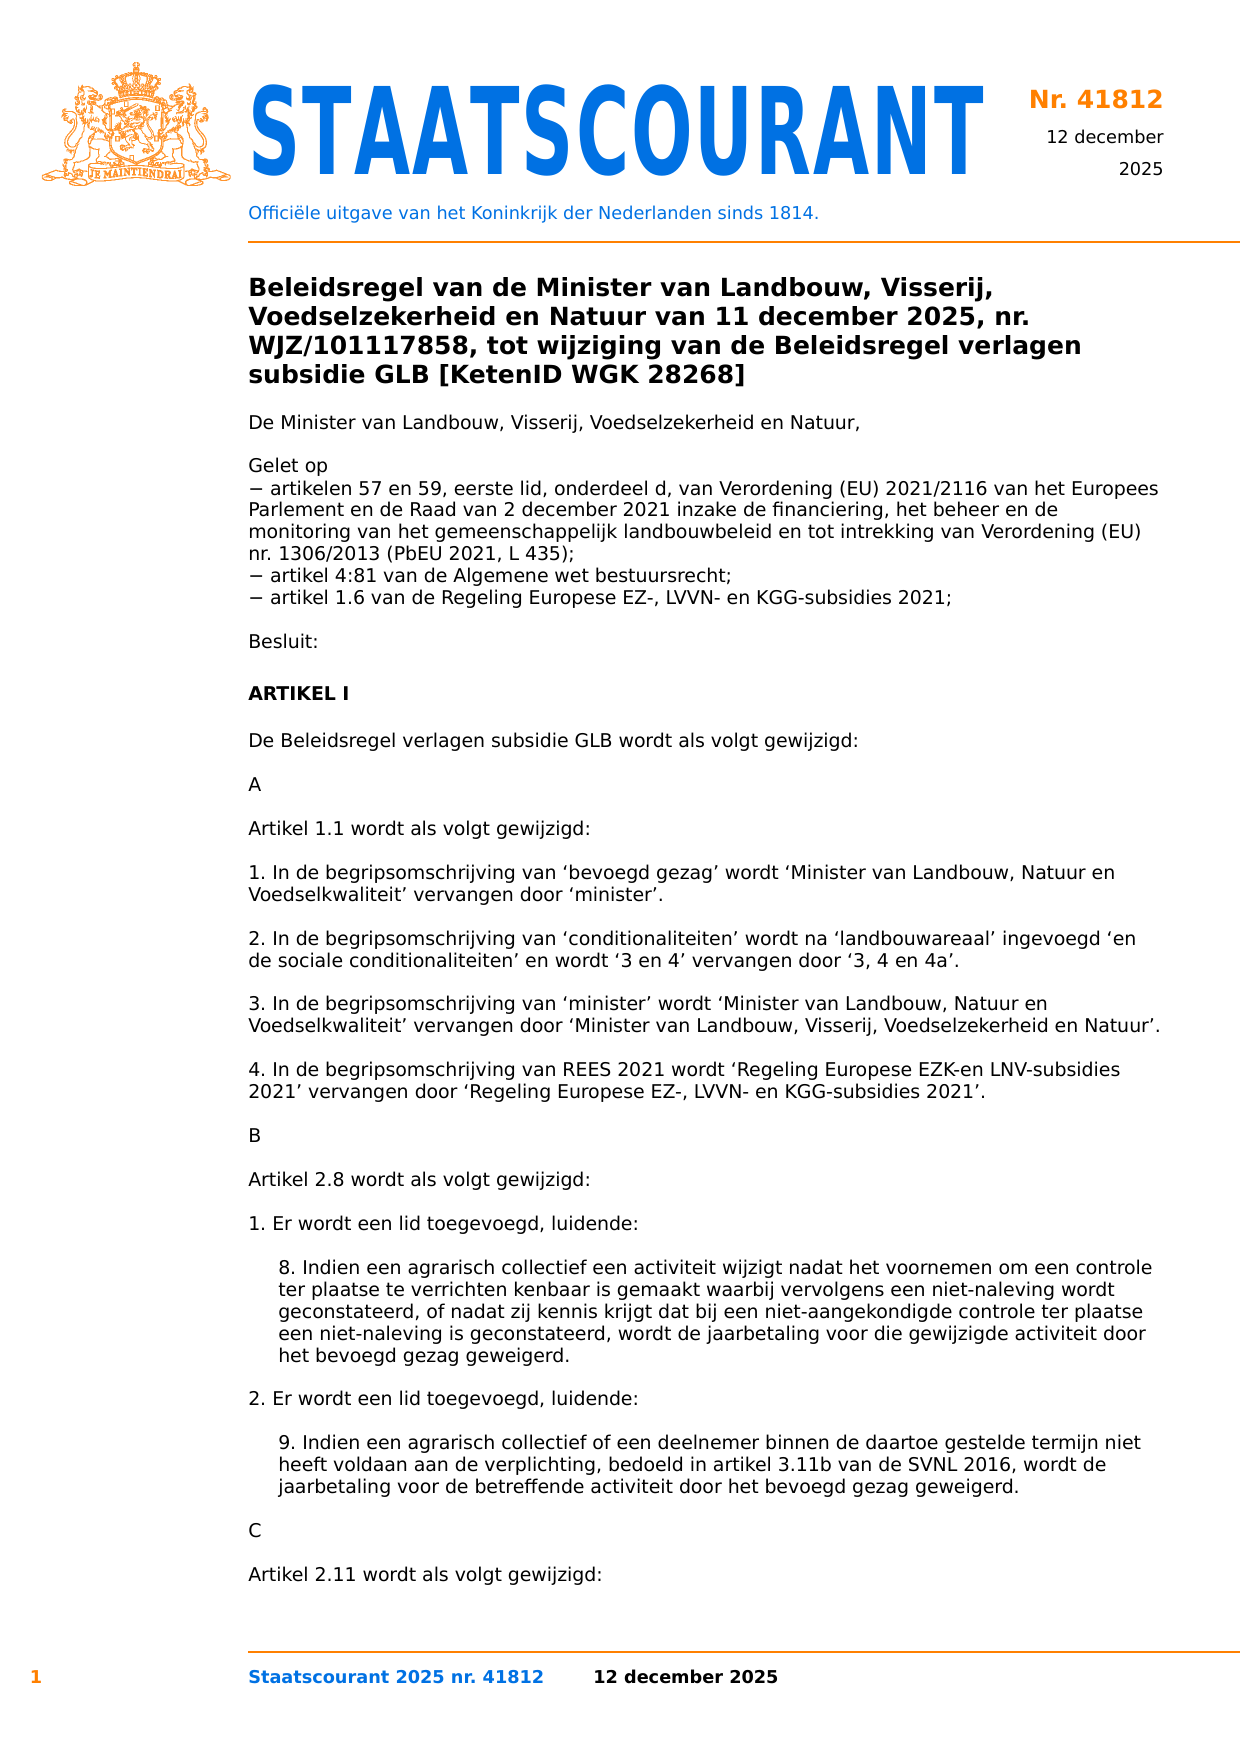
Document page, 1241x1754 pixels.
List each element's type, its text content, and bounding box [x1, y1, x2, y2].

text Gelet op [248, 455, 1163, 477]
text 8. Indien een agrarisch collectief een activiteit wijzigt nadat het voornemen om een controle ter plaatse te verrichten kenbaar is gemaakt waarbij vervolgens een niet-naleving wordt geconstateerd, of nadat zij kennis krijgt dat bij een niet-aangekondigde controle ter plaatse een niet-naleving is geconstateerd, wordt de jaarbetaling voor die gewijzigde activiteit door het bevoegd gezag geweigerd. [278, 1257, 1163, 1366]
text 2. Er wordt een lid toegevoegd, luidende: [248, 1388, 1163, 1410]
text 1. In de begripsomschrijving van ‘bevoegd gezag’ wordt ‘Minister van Landbouw, Natuur en Voedselkwaliteit’ vervangen door ‘minister’. [248, 862, 1163, 906]
table_cell 12 december [998, 121, 1240, 153]
text 1. Er wordt een lid toegevoegd, luidende: [248, 1213, 1163, 1235]
text − artikel 4:81 van de Algemene wet bestuursrecht; [248, 565, 1163, 587]
text Besluit: [248, 631, 1163, 653]
picture [41, 62, 231, 186]
text − artikel 1.6 van de Regeling Europese EZ-, LVVN- en KGG-subsidies 2021; [248, 587, 1163, 609]
text De Beleidsregel verlagen subsidie GLB wordt als volgt gewijzigd: [248, 730, 1163, 752]
subtitle ARTIKEL I [248, 683, 1163, 705]
text − artikelen 57 en 59, eerste lid, onderdeel d, van Verordening (EU) 2021/2116 van het Europees Parlement en de Raad van 2 december 2021 inzake de financiering, het beheer en de monitoring van het gemeenschappelijk landbouwbeleid en tot intrekking van Verordening (EU) nr. 1306/2013 (PbEU 2021, L 435); [248, 477, 1163, 565]
table_cell Officiële uitgave van het Koninkrijk der Nederlanden sinds 1814. [248, 203, 1240, 241]
table_header STAATSCOURANT [248, 62, 998, 203]
text Artikel 2.8 wordt als volgt gewijzigd: [248, 1169, 1163, 1191]
text A [248, 774, 1163, 796]
text 4. In de begripsomschrijving van REES 2021 wordt ‘Regeling Europese EZK-en LNV-subsidies 2021’ vervangen door ‘Regeling Europese EZ-, LVVN- en KGG-subsidies 2021’. [248, 1059, 1163, 1103]
text C [248, 1520, 1163, 1542]
table_cell 2025 [998, 153, 1240, 203]
text De Minister van Landbouw, Visserij, Voedselzekerheid en Natuur, [248, 412, 1163, 433]
text 9. Indien een agrarisch collectief of een deelnemer binnen de daartoe gestelde termijn niet heeft voldaan aan de verplichting, bedoeld in artikel 3.11b van de SVNL 2016, wordt de jaarbetaling voor de betreffende activiteit door het bevoegd gezag geweigerd. [278, 1432, 1163, 1498]
table_header Nr. 41812 [998, 62, 1240, 121]
text 3. In de begripsomschrijving van ‘minister’ wordt ‘Minister van Landbouw, Natuur en Voedselkwaliteit’ vervangen door ‘Minister van Landbouw, Visserij, Voedselzekerheid en Natuur’. [248, 993, 1163, 1037]
text B [248, 1125, 1163, 1147]
text Artikel 1.1 wordt als volgt gewijzigd: [248, 818, 1163, 840]
text 2. In de begripsomschrijving van ‘conditionaliteiten’ wordt na ‘landbouwareaal’ ingevoegd ‘en de sociale conditionaliteiten’ en wordt ‘3 en 4’ vervangen door ‘3, 4 en 4a’. [248, 927, 1163, 971]
subtitle Beleidsregel van de Minister van Landbouw, Visserij, Voedselzekerheid en Natuur van 11 december 2025, nr. WJZ/101117858, tot wijziging van de Beleidsregel verlagen subsidie GLB [KetenID WGK 28268] [248, 273, 1163, 390]
table_header [25, 62, 248, 241]
text Artikel 2.11 wordt als volgt gewijzigd: [248, 1564, 1163, 1586]
